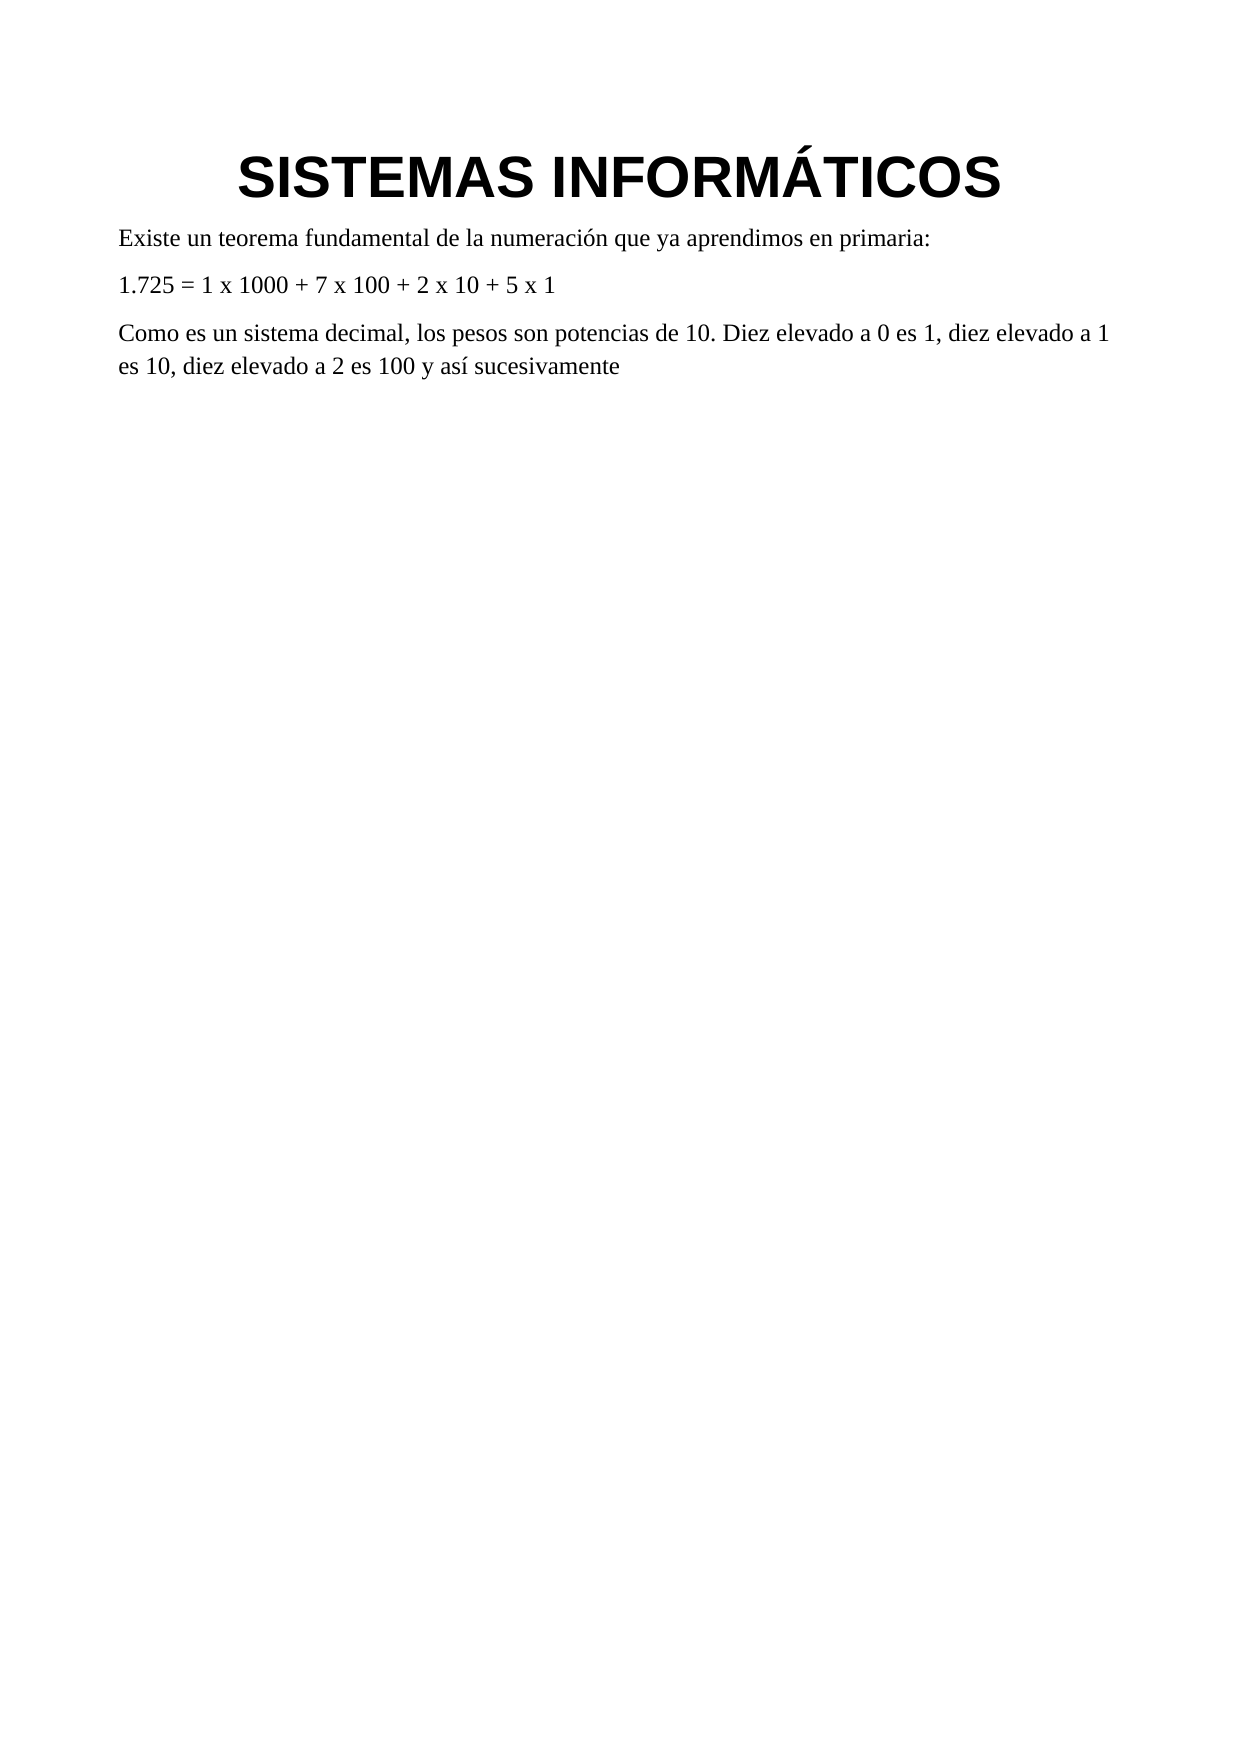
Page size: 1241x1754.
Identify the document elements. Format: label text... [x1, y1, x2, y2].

text 1.725 = 1 x 1000 + 7 x 100 + 2 x 10 + 5 x 1 [118, 270, 1122, 299]
text Como es un sistema decimal, los pesos son potencias de 10. Diez elevado a 0 es 1, diez elevado a 1 es 10, diez elevado a 2 es 100 y así sucesivamente [118, 318, 1122, 380]
text Existe un teorema fundamental de la numeración que ya aprendimos en primaria: [118, 223, 1122, 251]
title SISTEMAS INFORMÁTICOS [118, 143, 1122, 210]
